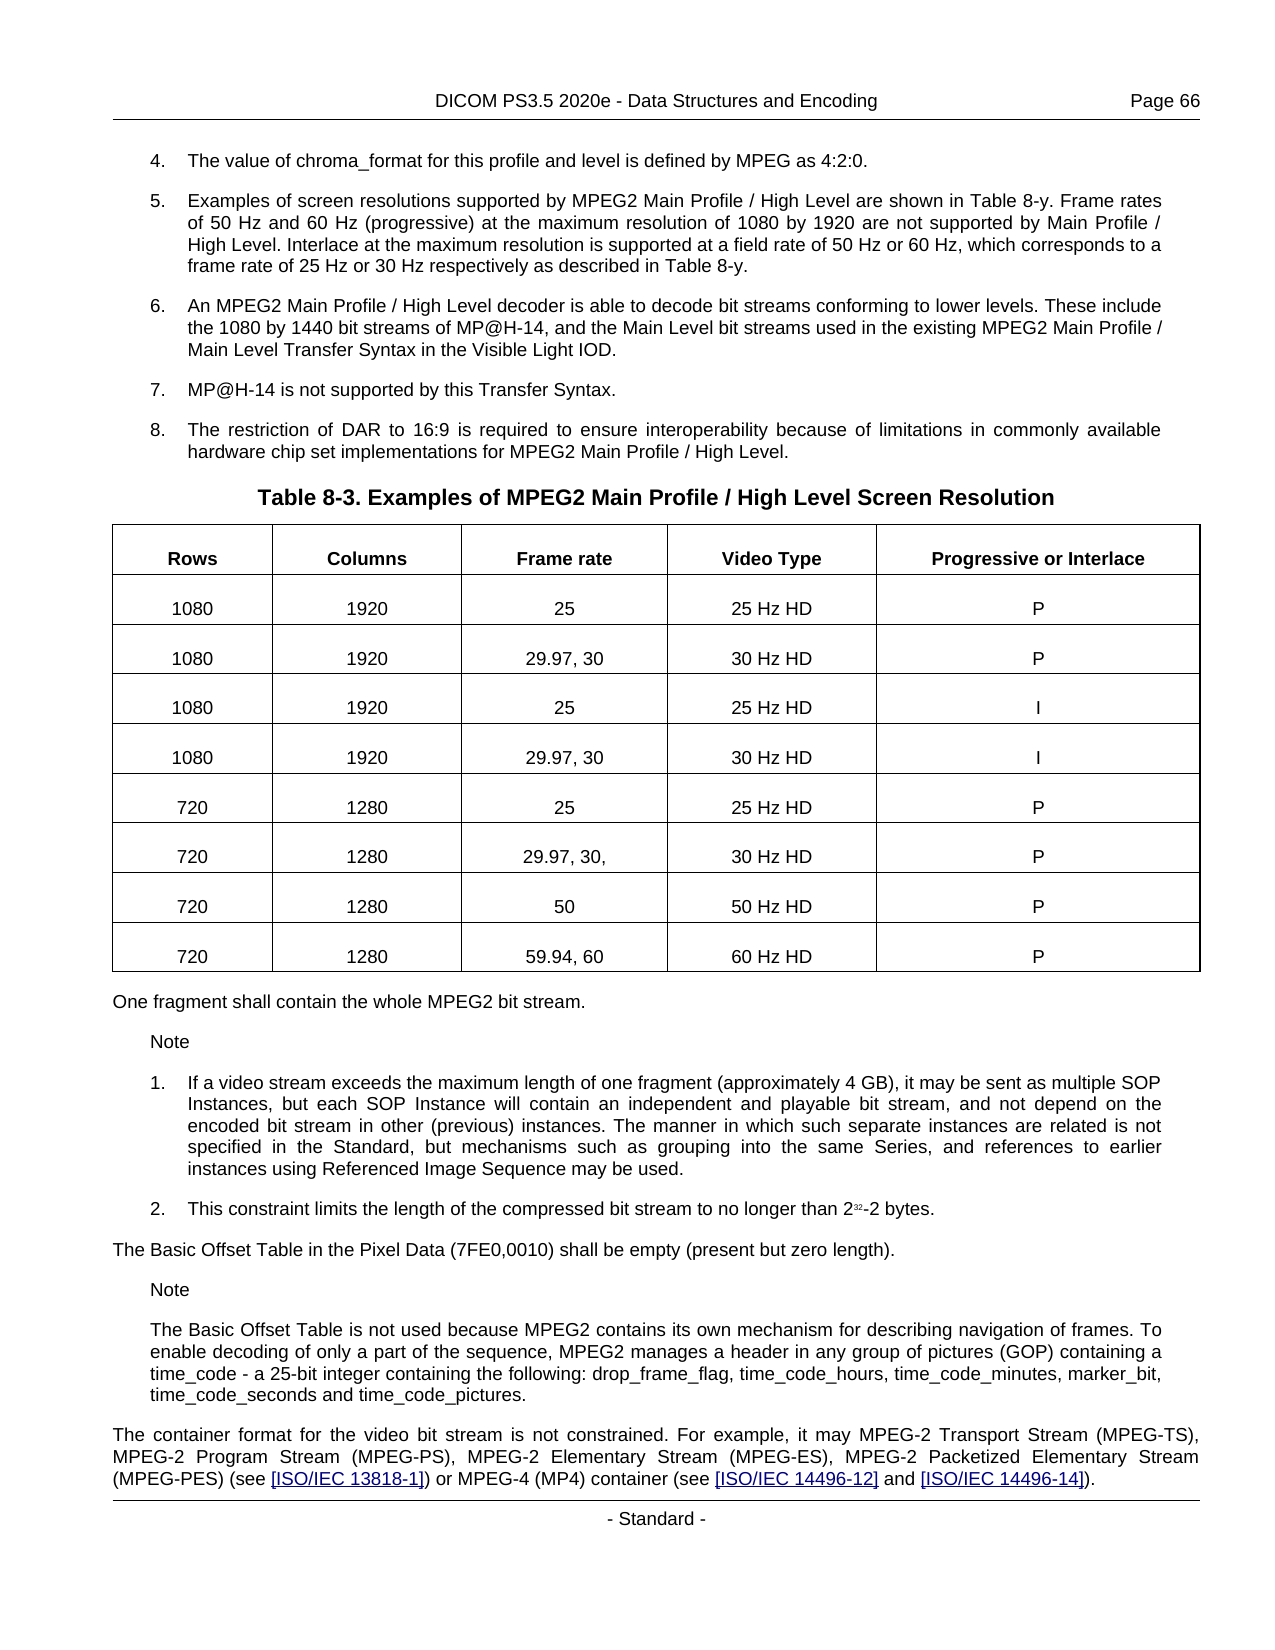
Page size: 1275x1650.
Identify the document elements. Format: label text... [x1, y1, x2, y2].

text 6. An MPEG2 Main Profile / High Level decoder is able to decode bit streams conforming to lower levels. These include the 1080 by 1440 bit streams of MP@H-14, and the Main Level bit streams used in the existing MPEG2 Main Profile / Main Level Transfer Syntax in the Visible Light IOD. [150, 295, 1162, 360]
table_header Progressive or Interlace [877, 525, 1199, 574]
table_cell 50 Hz HD [668, 873, 876, 922]
table_cell 720 [113, 923, 272, 971]
table_cell P [877, 625, 1199, 673]
table_cell 1280 [273, 873, 461, 922]
table_cell P [877, 575, 1199, 623]
text The Basic Offset Table is not used because MPEG2 contains its own mechanism for describing navigation of frames. To enable decoding of only a part of the sequence, MPEG2 manages a header in any group of pictures (GOP) containing a time_code - a 25-bit integer containing the following: drop_frame_flag, time_code_hours, time_code_minutes, marker_bit, time_code_seconds and time_code_pictures. [150, 1319, 1162, 1405]
table_cell 60 Hz HD [668, 923, 876, 971]
table_cell 25 [462, 774, 667, 822]
text Note [150, 1279, 1162, 1300]
table_cell 25 Hz HD [668, 674, 876, 723]
table_cell 1920 [273, 674, 461, 723]
table_cell 1920 [273, 575, 461, 623]
table_cell 1080 [113, 575, 272, 623]
table_cell 720 [113, 774, 272, 822]
table_cell 25 [462, 674, 667, 723]
table_cell P [877, 823, 1199, 872]
table_cell 30 Hz HD [668, 823, 876, 872]
text Note [150, 1031, 1162, 1053]
table_cell P [877, 873, 1199, 922]
table_cell 29.97, 30 [462, 724, 667, 772]
text 4. The value of chroma_format for this profile and level is defined by MPEG as 4:2:0. [150, 150, 1162, 172]
table_cell 1080 [113, 625, 272, 673]
table_cell 1280 [273, 823, 461, 872]
table_cell P [877, 923, 1199, 971]
table_header Video Type [668, 525, 876, 574]
table_header Rows [113, 525, 272, 574]
table_cell 30 Hz HD [668, 724, 876, 772]
text 5. Examples of screen resolutions supported by MPEG2 Main Profile / High Level are shown in Table 8-y. Frame rates of 50 Hz and 60 Hz (progressive) at the maximum resolution of 1080 by 1920 are not supported by Main Profile / High Level. Interlace at the maximum resolution is supported at a field rate of 50 Hz or 60 Hz, which corresponds to a frame rate of 25 Hz or 30 Hz respectively as described in Table 8-y. [150, 190, 1162, 277]
text 1. If a video stream exceeds the maximum length of one fragment (approximately 4 GB), it may be sent as multiple SOP Instances, but each SOP Instance will contain an independent and playable bit stream, and not depend on the encoded bit stream in other (previous) instances. The manner in which such separate instances are related is not specified in the Standard, but mechanisms such as grouping into the same Series, and references to earlier instances using Referenced Image Sequence may be used. [150, 1072, 1162, 1179]
table_cell 1280 [273, 923, 461, 971]
table_cell I [877, 674, 1199, 723]
table_cell 25 [462, 575, 667, 623]
text 2. This constraint limits the length of the compressed bit stream to no longer than 232-2 bytes. [150, 1198, 1162, 1220]
table_cell 1080 [113, 724, 272, 772]
table_cell 1920 [273, 724, 461, 772]
table_cell I [877, 724, 1199, 772]
text Table 8-3. Examples of MPEG2 Main Profile / High Level Screen Resolution [112, 485, 1200, 511]
table_cell 1280 [273, 774, 461, 822]
table_cell 25 Hz HD [668, 575, 876, 623]
text The Basic Offset Table in the Pixel Data (7FE0,0010) shall be empty (present but zero length). [112, 1238, 1200, 1260]
table_cell 30 Hz HD [668, 625, 876, 673]
text 8. The restriction of DAR to 16:9 is required to ensure interoperability because of limitations in commonly available hardware chip set implementations for MPEG2 Main Profile / High Level. [150, 419, 1162, 462]
table_cell 720 [113, 823, 272, 872]
table_cell 1920 [273, 625, 461, 673]
table_cell 29.97, 30 [462, 625, 667, 673]
table_cell 29.97, 30, [462, 823, 667, 872]
table_cell 50 [462, 873, 667, 922]
table_cell 25 Hz HD [668, 774, 876, 822]
table_header Frame rate [462, 525, 667, 574]
text One fragment shall contain the whole MPEG2 bit stream. [112, 991, 1200, 1013]
text 7. MP@H-14 is not supported by this Transfer Syntax. [150, 379, 1162, 400]
table_cell 1080 [113, 674, 272, 723]
text The container format for the video bit stream is not constrained. For example, it may MPEG-2 Transport Stream (MPEG-TS), MPEG-2 Program Stream (MPEG-PS), MPEG-2 Elementary Stream (MPEG-ES), MPEG-2 Packetized Elementary Stream (MPEG-PES) (see [ISO/IEC 13818-1]) or MPEG-4 (MP4) container (see [ISO/IEC 14496-12] and [ISO/IEC 14496-14]). [112, 1424, 1200, 1489]
table_header Columns [273, 525, 461, 574]
table_cell 59.94, 60 [462, 923, 667, 971]
table_cell 720 [113, 873, 272, 922]
table_cell P [877, 774, 1199, 822]
